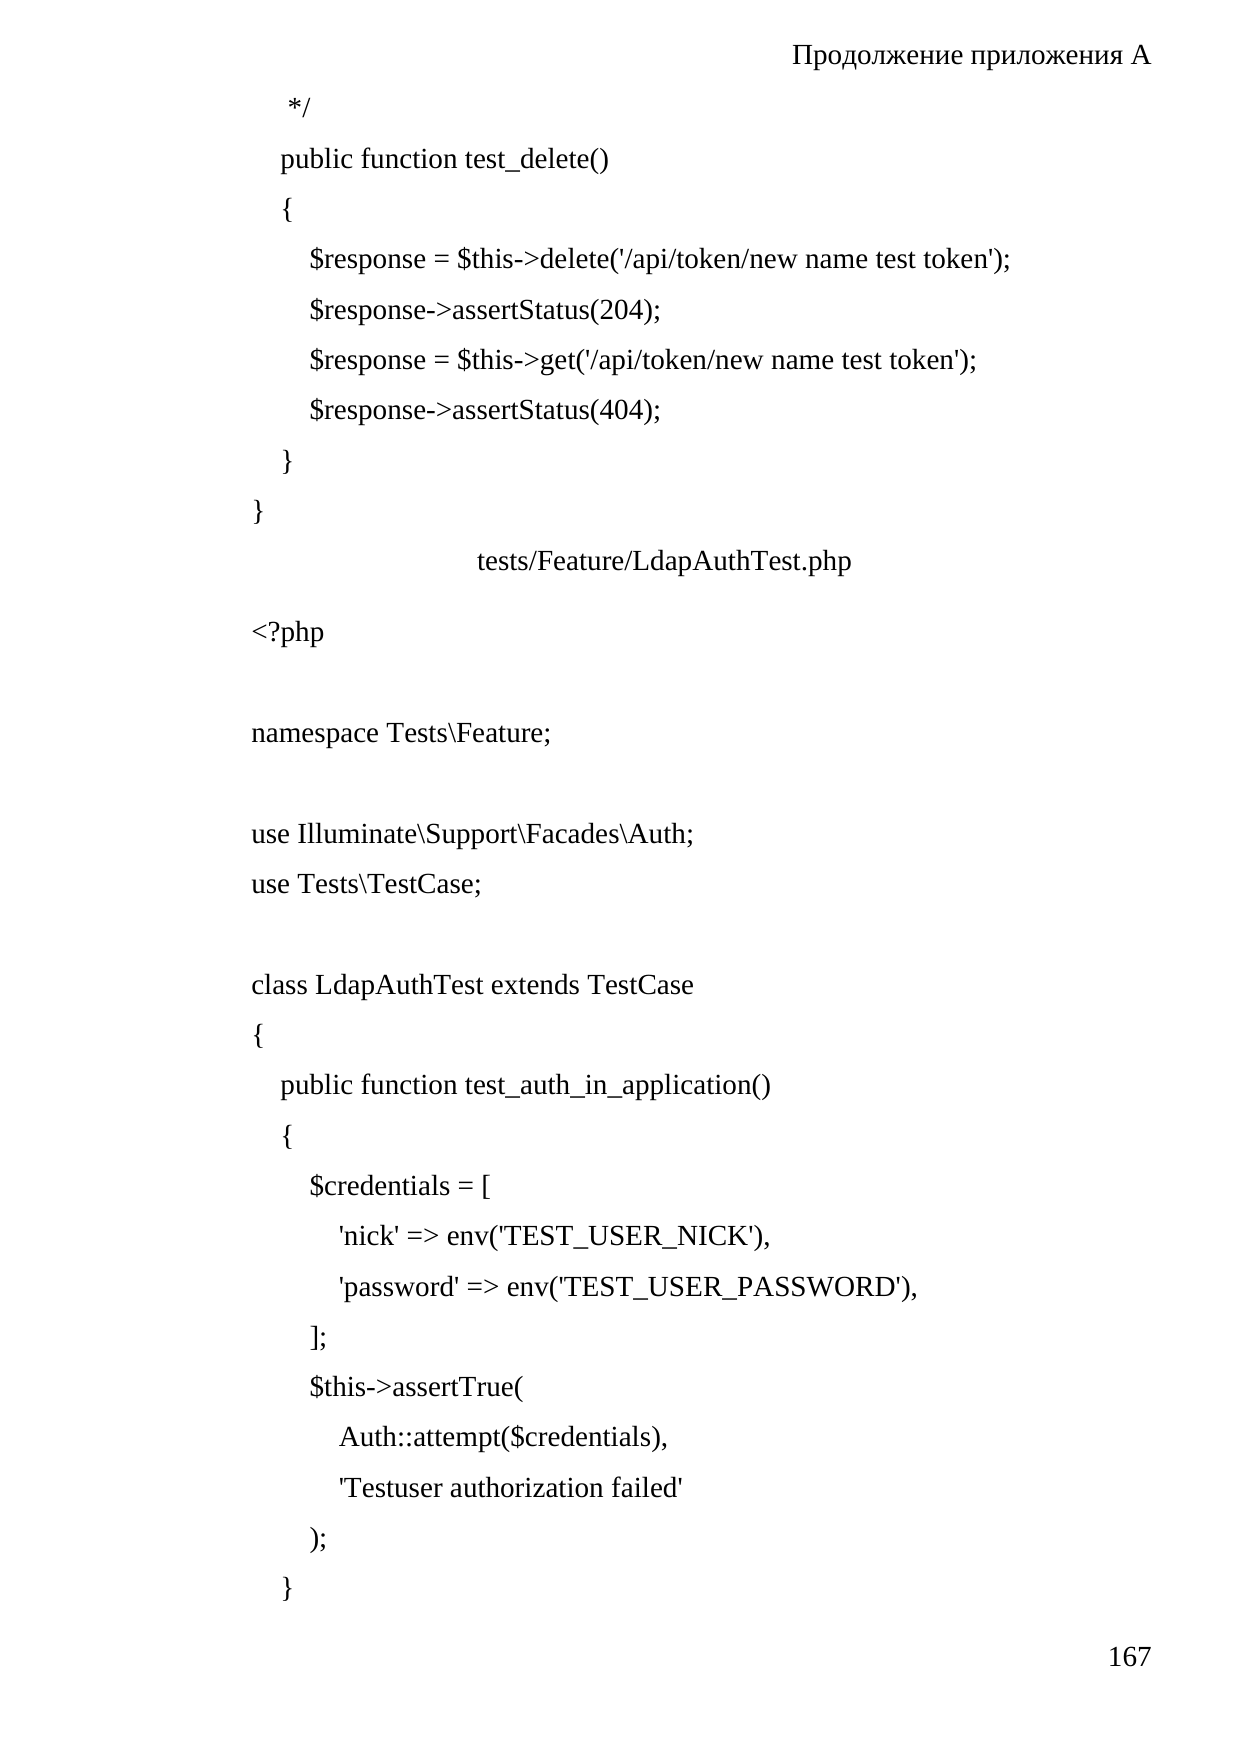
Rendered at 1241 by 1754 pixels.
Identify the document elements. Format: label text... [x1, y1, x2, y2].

text Auth::attempt($credentials), [177, 1419, 1152, 1453]
text class LdapAuthTest extends TestCase [177, 967, 1152, 1000]
text { [177, 1017, 1152, 1051]
text $response->assertStatus(404); [177, 392, 1152, 426]
text namespace Tests\Feature; [177, 715, 1152, 749]
text $this->assertTrue( [177, 1369, 1152, 1403]
text { [177, 1118, 1152, 1151]
text 'password' => env('TEST_USER_PASSWORD'), [177, 1269, 1152, 1302]
text $credentials = [ [177, 1168, 1152, 1202]
text public function test_auth_in_application() [177, 1067, 1152, 1101]
text <?php [177, 614, 1152, 648]
text } [177, 1571, 1152, 1604]
text public function test_delete() [177, 141, 1152, 174]
text */ [177, 91, 1152, 124]
text 'Testuser authorization failed' [177, 1470, 1152, 1503]
text use Illuminate\Support\Facades\Auth; [177, 816, 1152, 849]
text } [177, 493, 1152, 527]
text } [177, 443, 1152, 476]
text use Tests\TestCase; [177, 866, 1152, 900]
text ]; [177, 1319, 1152, 1352]
text $response = $this->get('/api/token/new name test token'); [177, 342, 1152, 376]
text $response->assertStatus(204); [177, 292, 1152, 325]
text { [177, 191, 1152, 225]
text ); [177, 1520, 1152, 1554]
text $response = $this->delete('/api/token/new name test token'); [177, 242, 1152, 275]
text 'nick' => env('TEST_USER_NICK'), [177, 1218, 1152, 1252]
subtitle tests/Feature/LdapAuthTest.php [177, 543, 1152, 577]
